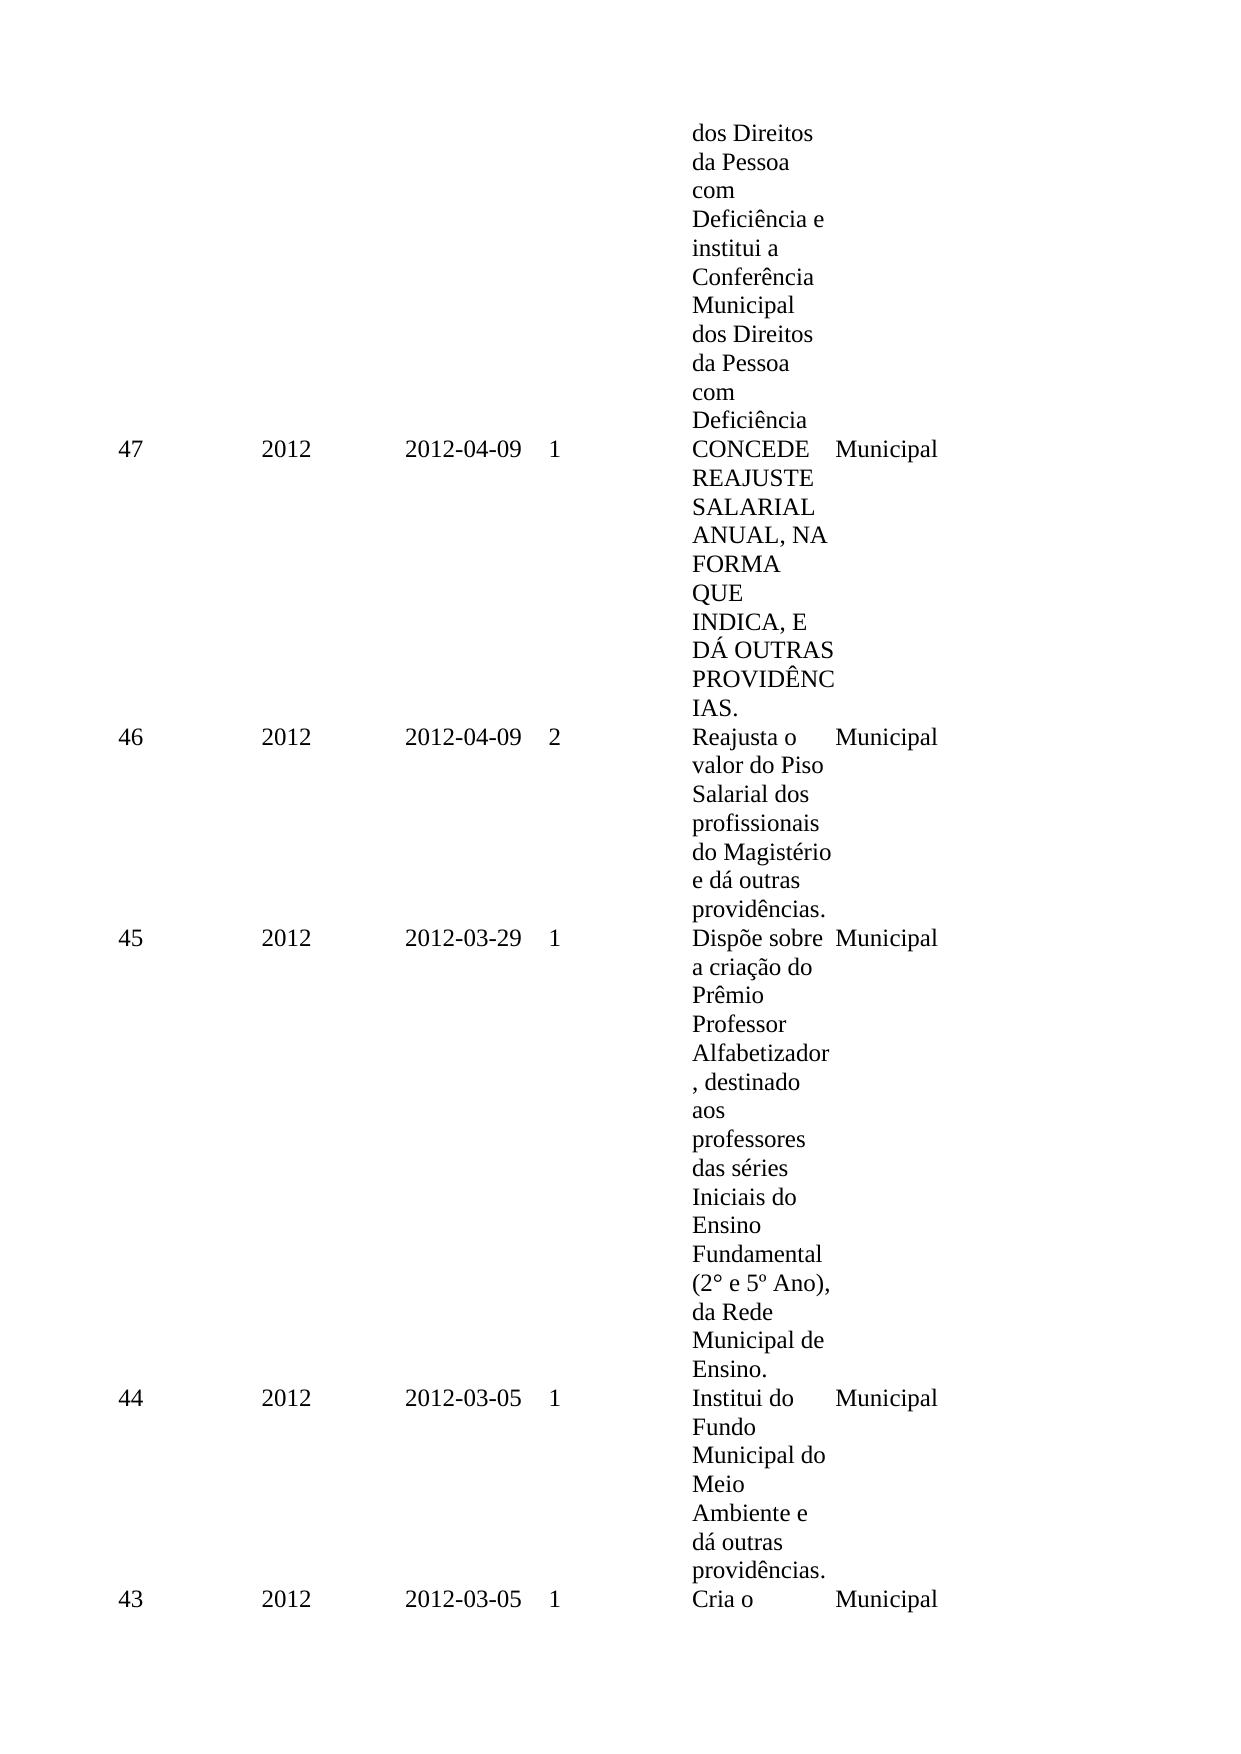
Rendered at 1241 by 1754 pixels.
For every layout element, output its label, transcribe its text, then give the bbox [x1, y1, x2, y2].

table_cell [979, 923, 1122, 1383]
table_cell Municipal [835, 1383, 979, 1584]
table_cell Cria o [692, 1584, 835, 1613]
table_cell 2012-03-29 [405, 923, 548, 1383]
table_cell 47 [118, 434, 261, 722]
table_cell [548, 118, 692, 434]
table_cell Municipal [835, 923, 979, 1383]
table_cell [118, 118, 261, 434]
table_cell Municipal [835, 722, 979, 923]
table_cell 1 [548, 923, 692, 1383]
table_cell [979, 1584, 1122, 1613]
table_cell 2012 [261, 1383, 405, 1584]
table_cell 2012-04-09 [405, 434, 548, 722]
table_cell [979, 434, 1122, 722]
table_cell [979, 118, 1122, 434]
table_cell 2 [548, 722, 692, 923]
table_cell 1 [548, 434, 692, 722]
table_cell [979, 1383, 1122, 1584]
table_cell 2012 [261, 722, 405, 923]
table_cell Reajusta o valor do Piso Salarial dos profissionais do Magistério e dá outras providências. [692, 722, 835, 923]
table_cell 2012-04-09 [405, 722, 548, 923]
table_cell 46 [118, 722, 261, 923]
table_cell Municipal [835, 1584, 979, 1613]
table_cell Municipal [835, 434, 979, 722]
table_cell 43 [118, 1584, 261, 1613]
table_cell 2012 [261, 434, 405, 722]
table_cell 2012 [261, 923, 405, 1383]
table_cell 45 [118, 923, 261, 1383]
table_cell [835, 118, 979, 434]
table_cell Dispõe sobre a criação do Prêmio Professor Alfabetizador, destinado aos professores das séries Iniciais do Ensino Fundamental (2° e 5º Ano), da Rede Municipal de Ensino. [692, 923, 835, 1383]
table_cell dos Direitos da Pessoa com Deficiência e institui a Conferência Municipal dos Direitos da Pessoa com Deficiência [692, 118, 835, 434]
table_cell 2012-03-05 [405, 1383, 548, 1584]
table_cell [261, 118, 405, 434]
table_cell 1 [548, 1584, 692, 1613]
table_cell 2012-03-05 [405, 1584, 548, 1613]
table_cell Institui do Fundo Municipal do Meio Ambiente e dá outras providências. [692, 1383, 835, 1584]
table_cell 44 [118, 1383, 261, 1584]
table_cell CONCEDE REAJUSTE SALARIAL ANUAL, NA FORMA QUE INDICA, E DÁ OUTRAS PROVIDÊNCIAS. [692, 434, 835, 722]
table_cell [979, 722, 1122, 923]
table_cell 1 [548, 1383, 692, 1584]
table_cell 2012 [261, 1584, 405, 1613]
table_cell [405, 118, 548, 434]
